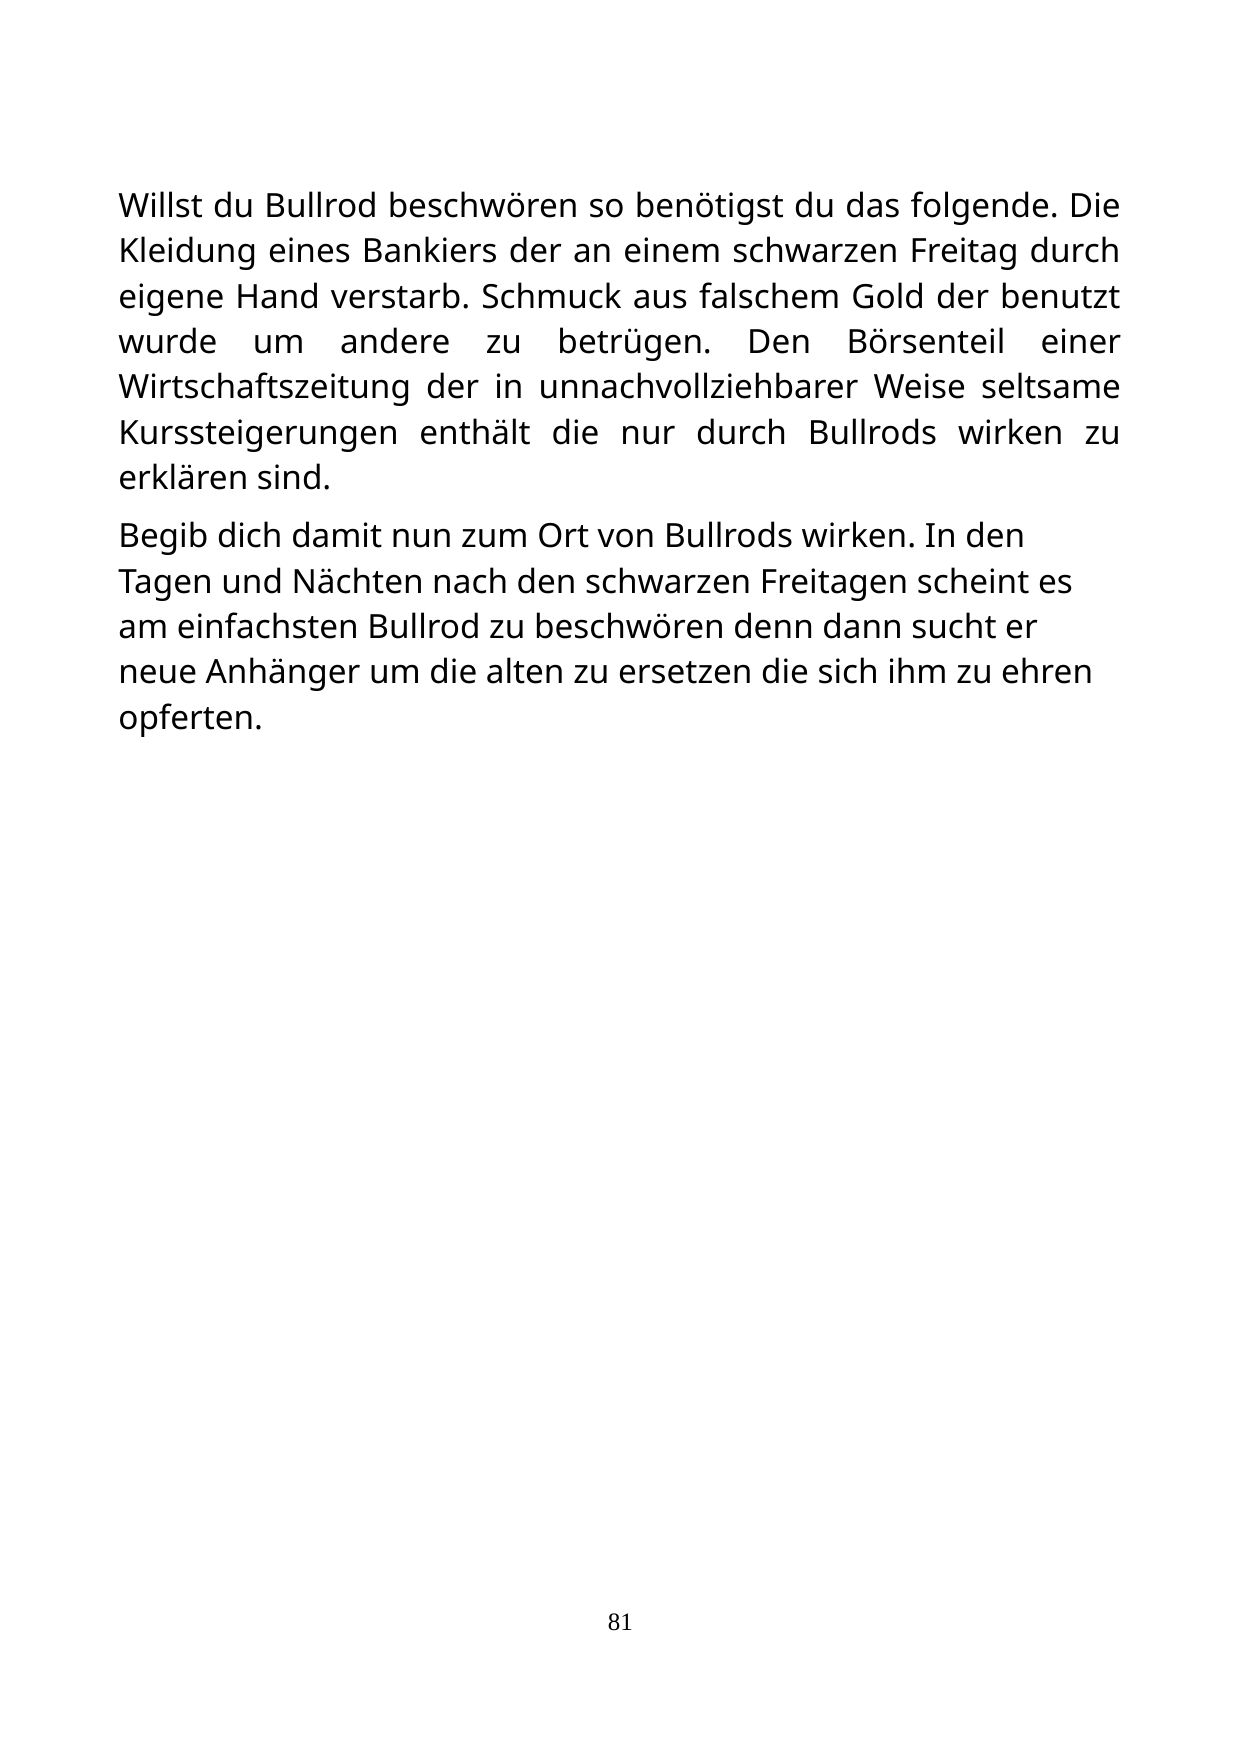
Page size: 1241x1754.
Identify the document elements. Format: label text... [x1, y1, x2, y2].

text Begib dich damit nun zum Ort von Bullrods wirken. In den Tagen und Nächten nach den schwarzen Freitagen scheint es am einfachsten Bullrod zu beschwören denn dann sucht er neue Anhänger um die alten zu ersetzen die sich ihm zu ehren opferten. [118, 512, 1122, 739]
text Willst du Bullrod beschwören so benötigst du das folgende. Die Kleidung eines Bankiers der an einem schwarzen Freitag durch eigene Hand verstarb. Schmuck aus falschem Gold der benutzt wurde um andere zu betrügen. Den Börsenteil einer Wirtschaftszeitung der in unnachvollziehbarer Weise seltsame Kurssteigerungen enthält die nur durch Bullrods wirken zu erklären sind. [118, 182, 1122, 499]
